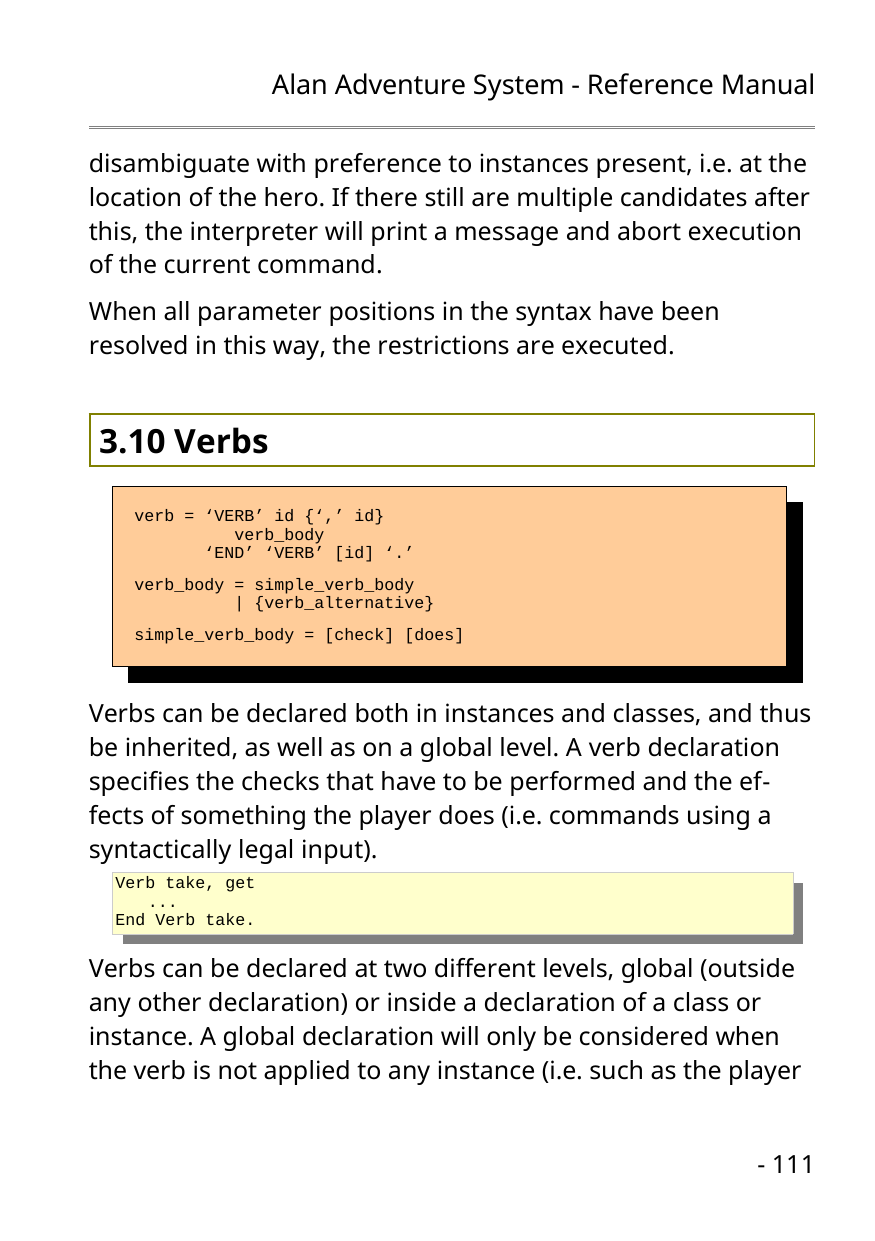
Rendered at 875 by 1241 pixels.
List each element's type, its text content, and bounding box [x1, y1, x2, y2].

text verb = ‘VERB’ id {‘,’ id} verb_body ‘END’ ‘VERB’ [id] ‘.’ [113, 487, 786, 555]
text disambiguate with preference to instances present, i.e. at the location of the hero. If there still are multiple candidates after this, the interpreter will print a message and abort execution of the current command. [88, 146, 815, 281]
text Verbs can be declared both in instances and classes, and thus be inherited, as well as on a global level. A verb declaration specifies the checks that have to be performed and the ef­fects of something the player does (i.e. commands using a syntactically legal in­put). [88, 696, 815, 866]
subtitle Verbs [91, 415, 814, 465]
text Verbs can be declared at two different levels, global (outside any other dec­laration) or inside a declaration of a class or instance. A global declaration will only be considered when the verb is not applied to any instance (i.e. such as the player [88, 951, 815, 1087]
text simple_verb_body = [check] [does] [113, 605, 786, 666]
text verb_body = simple_verb_body | {verb_alternative} [113, 555, 786, 605]
text When all parameter positions in the syntax have been resolved in this way, the restrictions are executed. [88, 294, 815, 362]
text Verb take, get ... End Verb take. [113, 873, 793, 934]
